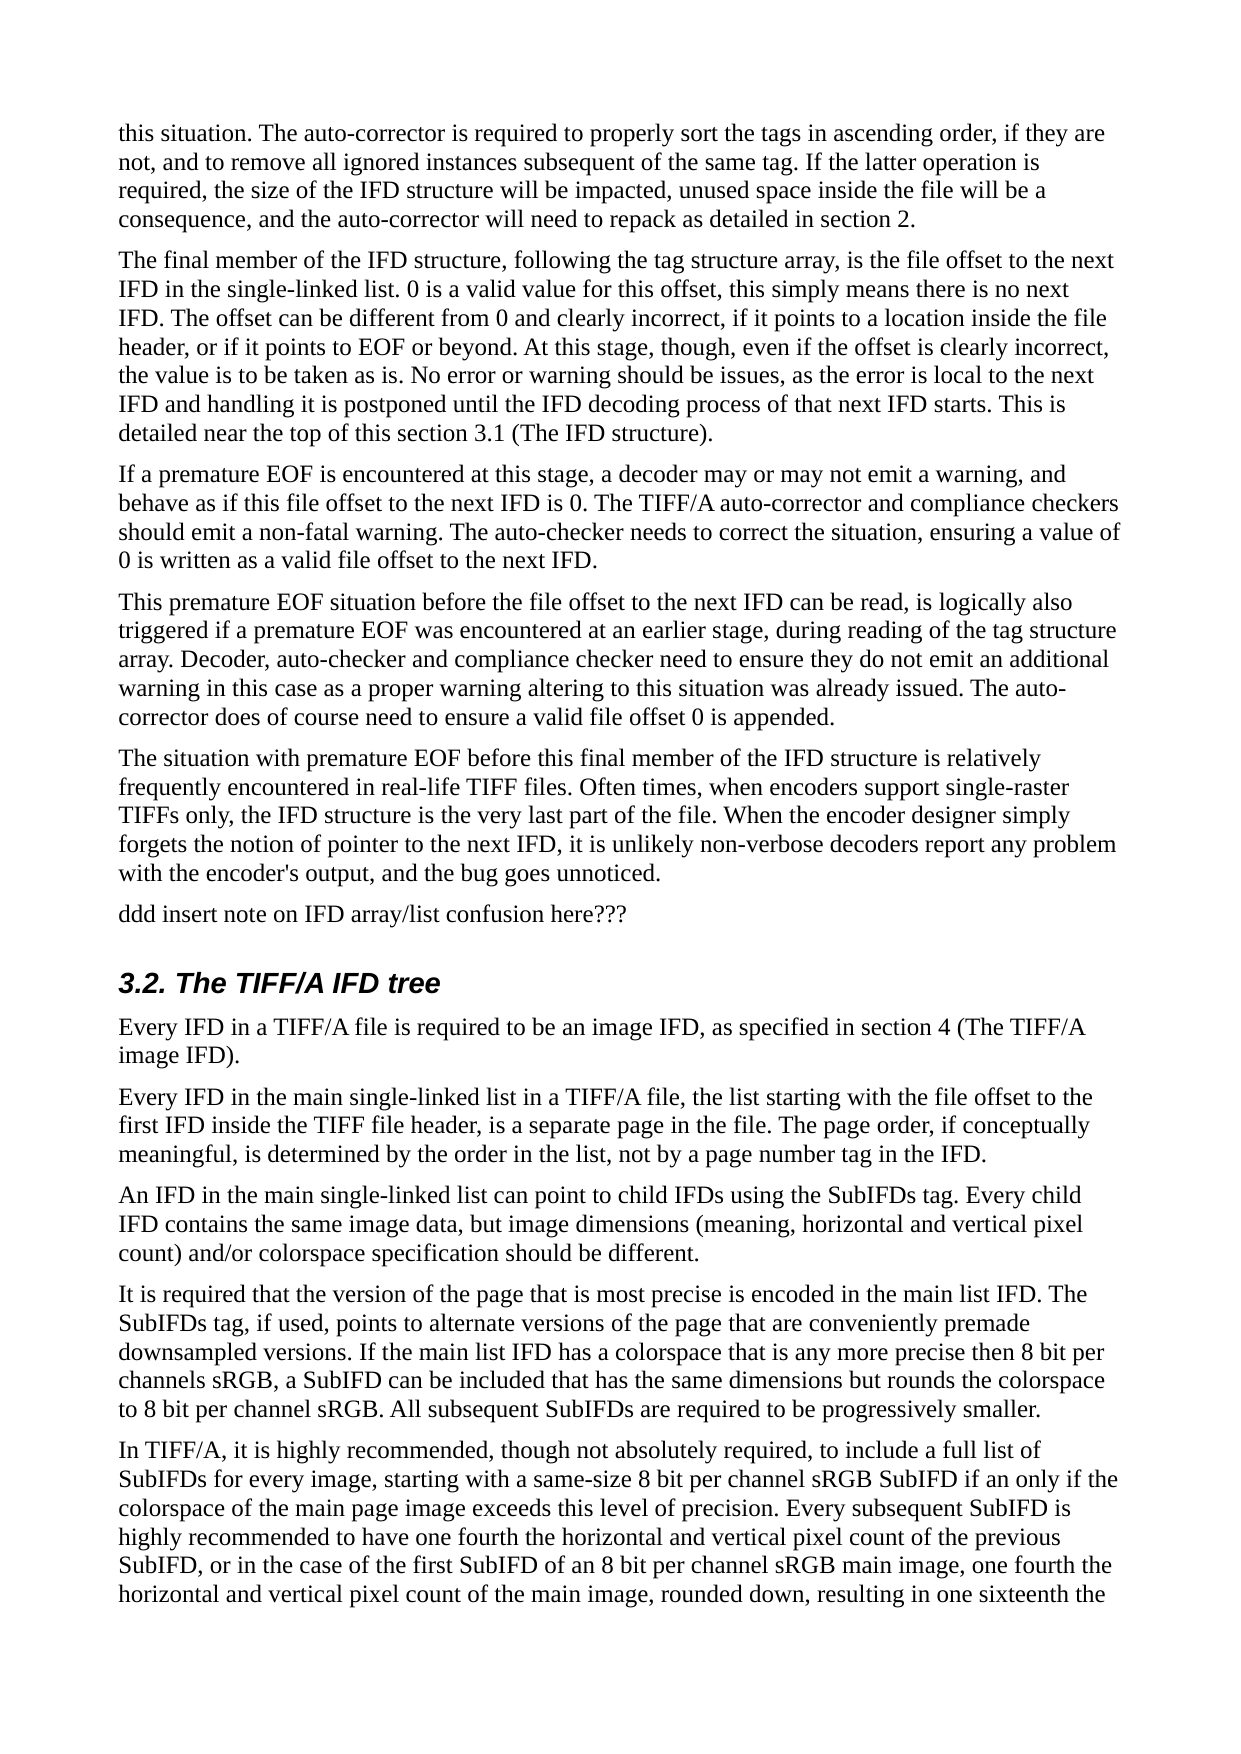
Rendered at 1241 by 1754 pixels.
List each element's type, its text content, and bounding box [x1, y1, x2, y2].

text The situation with premature EOF before this final member of the IFD structure is relatively frequently encountered in real-life TIFF files. Often times, when encoders support single-raster TIFFs only, the IFD structure is the very last part of the file. When the encoder designer simply forgets the notion of pointer to the next IFD, it is unlikely non-verbose decoders report any problem with the encoder's output, and the bug goes unnoticed. [118, 743, 1122, 887]
text Every IFD in a TIFF/A file is required to be an image IFD, as specified in section 4 (The TIFF/A image IFD). [118, 1012, 1122, 1069]
text The final member of the IFD structure, following the tag structure array, is the file offset to the next IFD in the single-linked list. 0 is a valid value for this offset, this simply means there is no next IFD. The offset can be different from 0 and clearly incorrect, if it points to a location inside the file header, or if it points to EOF or beyond. At this stage, though, even if the offset is clearly incorrect, the value is to be taken as is. No error or warning should be issues, as the error is local to the next IFD and handling it is postponed until the IFD decoding process of that next IFD starts. This is detailed near the top of this section 3.1 (The IFD structure). [118, 246, 1122, 447]
text An IFD in the main single-linked list can point to child IFDs using the SubIFDs tag. Every child IFD contains the same image data, but image dimensions (meaning, horizontal and vertical pixel count) and/or colorspace specification should be different. [118, 1180, 1122, 1267]
subtitle 3.2. The TIFF/A IFD tree [118, 966, 1122, 999]
text If a premature EOF is encountered at this stage, a decoder may or may not emit a warning, and behave as if this file offset to the next IFD is 0. The TIFF/A auto-corrector and compliance checkers should emit a non-fatal warning. The auto-checker needs to correct the situation, ensuring a value of 0 is written as a valid file offset to the next IFD. [118, 459, 1122, 574]
text Every IFD in the main single-linked list in a TIFF/A file, the list starting with the file offset to the first IFD inside the TIFF file header, is a separate page in the file. The page order, if conceptually meaningful, is determined by the order in the list, not by a page number tag in the IFD. [118, 1082, 1122, 1168]
text this situation. The auto-corrector is required to properly sort the tags in ascending order, if they are not, and to remove all ignored instances subsequent of the same tag. If the latter operation is required, the size of the IFD structure will be impacted, unused space inside the file will be a consequence, and the auto-corrector will need to repack as detailed in section 2. [118, 118, 1122, 233]
text ddd insert note on IFD array/list confusion here??? [118, 899, 1122, 928]
text This premature EOF situation before the file offset to the next IFD can be read, is logically also triggered if a premature EOF was encountered at an earlier stage, during reading of the tag structure array. Decoder, auto-checker and compliance checker need to ensure they do not emit an additional warning in this case as a proper warning altering to this situation was already issued. The auto- corrector does of course need to ensure a valid file offset 0 is appended. [118, 587, 1122, 731]
text It is required that the version of the page that is most precise is encoded in the main list IFD. The SubIFDs tag, if used, points to alternate versions of the page that are conveniently premade downsampled versions. If the main list IFD has a colorspace that is any more precise then 8 bit per channels sRGB, a SubIFD can be included that has the same dimensions but rounds the colorspace to 8 bit per channel sRGB. All subsequent SubIFDs are required to be progressively smaller. [118, 1279, 1122, 1423]
text In TIFF/A, it is highly recommended, though not absolutely required, to include a full list of SubIFDs for every image, starting with a same-size 8 bit per channel sRGB SubIFD if an only if the colorspace of the main page image exceeds this level of precision. Every subsequent SubIFD is highly recommended to have one fourth the horizontal and vertical pixel count of the previous SubIFD, or in the case of the first SubIFD of an 8 bit per channel sRGB main image, one fourth the horizontal and vertical pixel count of the main image, rounded down, resulting in one sixteenth the [118, 1435, 1122, 1608]
